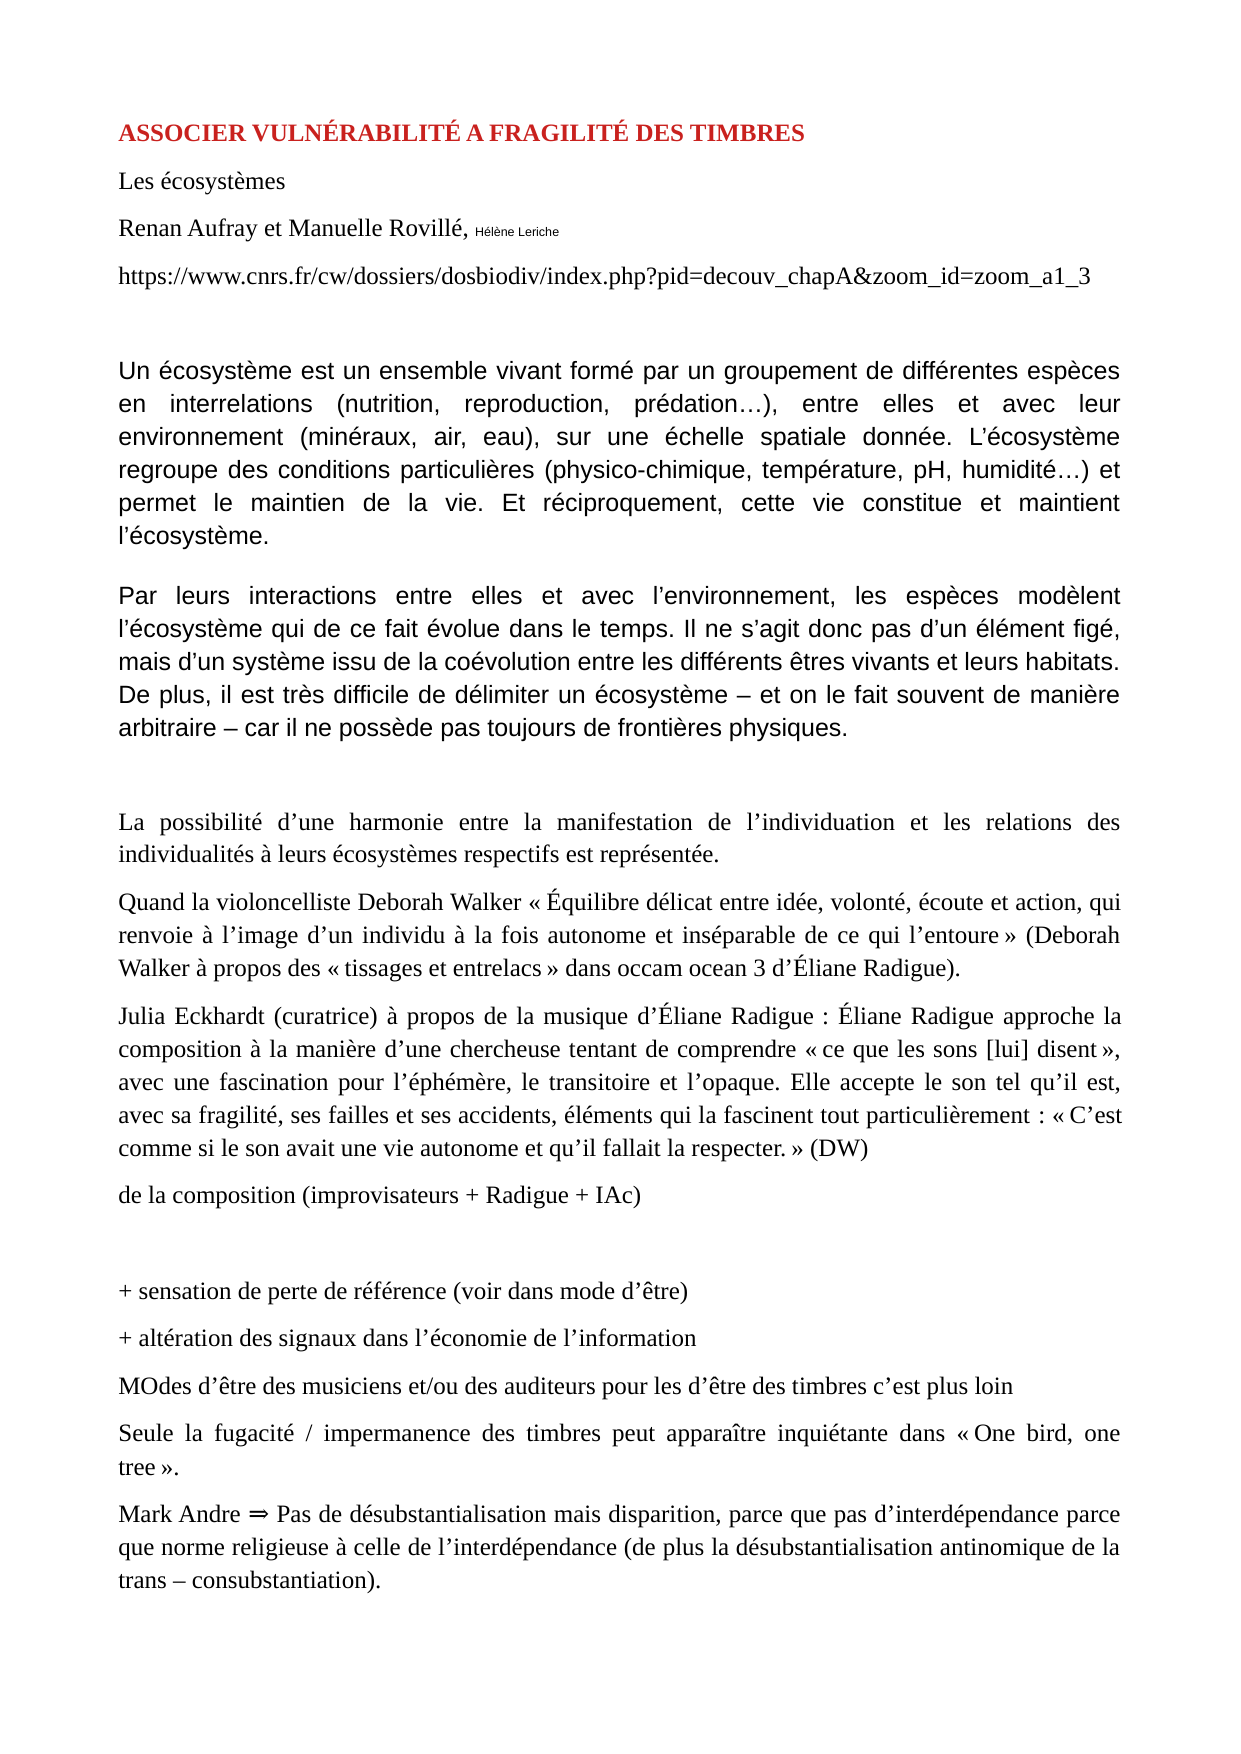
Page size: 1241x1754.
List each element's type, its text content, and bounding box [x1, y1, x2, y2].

text Les écosystèmes [118, 166, 1122, 194]
text MOdes d’être des musiciens et/ou des auditeurs pour les d’être des timbres c’est plus loin [118, 1371, 1122, 1400]
text Un écosystème est un ensemble vivant formé par un groupement de différentes espèces en interrelations (nutrition, reproduction, prédation…), entre elles et avec leur environnement (minéraux, air, eau), sur une échelle spatiale donnée. L’écosystème regroupe des conditions particulières (physico-chimique, température, pH, humidité…) et permet le maintien de la vie. Et réciproquement, cette vie constitue et maintient l’écosystème. [118, 356, 1122, 550]
text https://www.cnrs.fr/cw/dossiers/dosbiodiv/index.php?pid=decouv_chapA&zoom_id=zoom_a1_3 [118, 261, 1122, 290]
text La possibilité d’une harmonie entre la manifestation de l’individuation et les relations des individualités à leurs écosystèmes respectifs est représentée. [118, 807, 1122, 868]
text Julia Eckhardt (curatrice) à propos de la musique d’Éliane Radigue : Éliane Radigue approche la composition à la manière d’une chercheuse tentant de comprendre « ce que les sons [lui] disent », avec une fascination pour l’éphémère, le transitoire et l’opaque. Elle accepte le son tel qu’il est, avec sa fragilité, ses failles et ses accidents, éléments qui la fascinent tout particulièrement : « C’est comme si le son avait une vie autonome et qu’il fallait la respecter. » (DW) [118, 1001, 1122, 1162]
text ASSOCIER VULNÉRABILITÉ A FRAGILITÉ DES TIMBRES [118, 118, 1122, 147]
text Renan Aufray et Manuelle Rovillé, Hélène Leriche [118, 213, 1122, 242]
text + altération des signaux dans l’économie de l’information [118, 1323, 1122, 1352]
text Seule la fugacité / impermanence des timbres peut apparaître inquiétante dans « One bird, one tree ». [118, 1418, 1122, 1480]
text Par leurs interactions entre elles et avec l’environnement, les espèces modèlent l’écosystème qui de ce fait évolue dans le temps. Il ne s’agit donc pas d’un élément figé, mais d’un système issu de la coévolution entre les différents êtres vivants et leurs habitats. De plus, il est très difficile de délimiter un écosystème – et on le fait souvent de manière arbitraire – car il ne possède pas toujours de frontières physiques. [118, 581, 1122, 742]
text Mark Andre ⇒ Pas de désubstantialisation mais disparition, parce que pas d’interdépendance parce que norme religieuse à celle de l’interdépendance (de plus la désubstantialisation antinomique de la trans – consubstantiation). [118, 1499, 1122, 1594]
text Quand la violoncelliste Deborah Walker « Équilibre délicat entre idée, volonté, écoute et action, qui renvoie à l’image d’un individu à la fois autonome et inséparable de ce qui l’entoure » (Deborah Walker à propos des « tissages et entrelacs » dans occam ocean 3 d’Éliane Radigue). [118, 887, 1122, 982]
text de la composition (improvisateurs + Radigue + IAc) [118, 1181, 1122, 1209]
text + sensation de perte de référence (voir dans mode d’être) [118, 1276, 1122, 1304]
